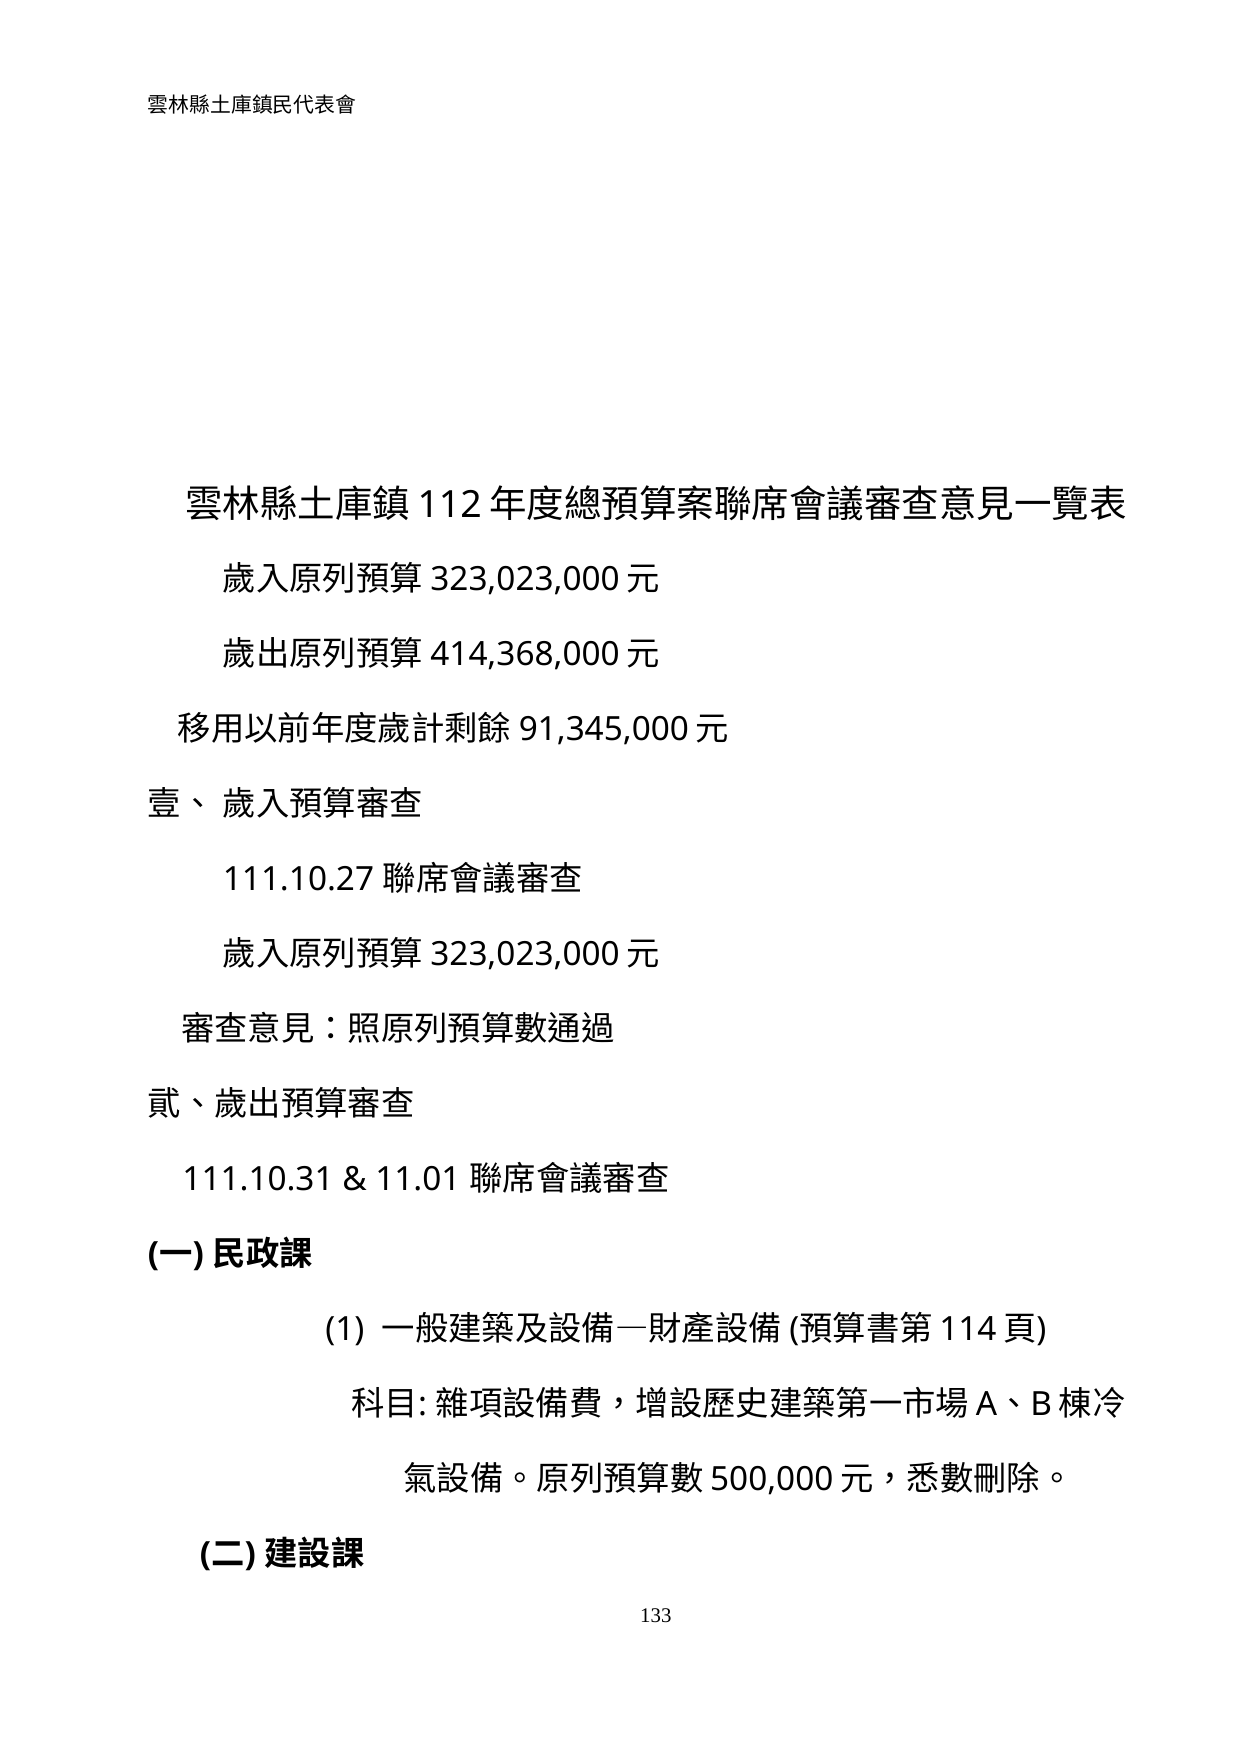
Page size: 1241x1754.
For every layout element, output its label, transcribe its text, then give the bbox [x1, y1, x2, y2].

text 111.10.31 & 11.01 聯席會議審查 [148, 1139, 1163, 1214]
text 移用以前年度歲計剩餘 91,345,000元 [129, 689, 1163, 764]
list 歲入預算審查 [148, 764, 1163, 839]
text 歲出原列預算 414,368,000元 [223, 614, 1163, 689]
text 歲入原列預算 323,023,000元 [223, 539, 1163, 614]
text 111.10.27 聯席會議審查 [223, 839, 1163, 914]
text 雲林縣土庫鎮112年度總預算案聯席會議審查意見一覽表 [148, 464, 1163, 539]
text (二) 建設課 [148, 1514, 1163, 1589]
text (1) 一般建築及設備—財產設備 (預算書第114頁) [325, 1289, 1163, 1364]
text (一) 民政課 [148, 1214, 1163, 1289]
text 科目: 雜項設備費，增設歷史建築第一市場A、B棟冷 [325, 1364, 1163, 1439]
text 貮、歲出預算審查 [148, 1064, 1163, 1139]
text 審查意見：照原列預算數通過 [129, 989, 1163, 1064]
text 歲入原列預算 323,023,000元 [223, 914, 1163, 989]
text 氣設備。原列預算數500,000元，悉數刪除。 [325, 1439, 1163, 1514]
